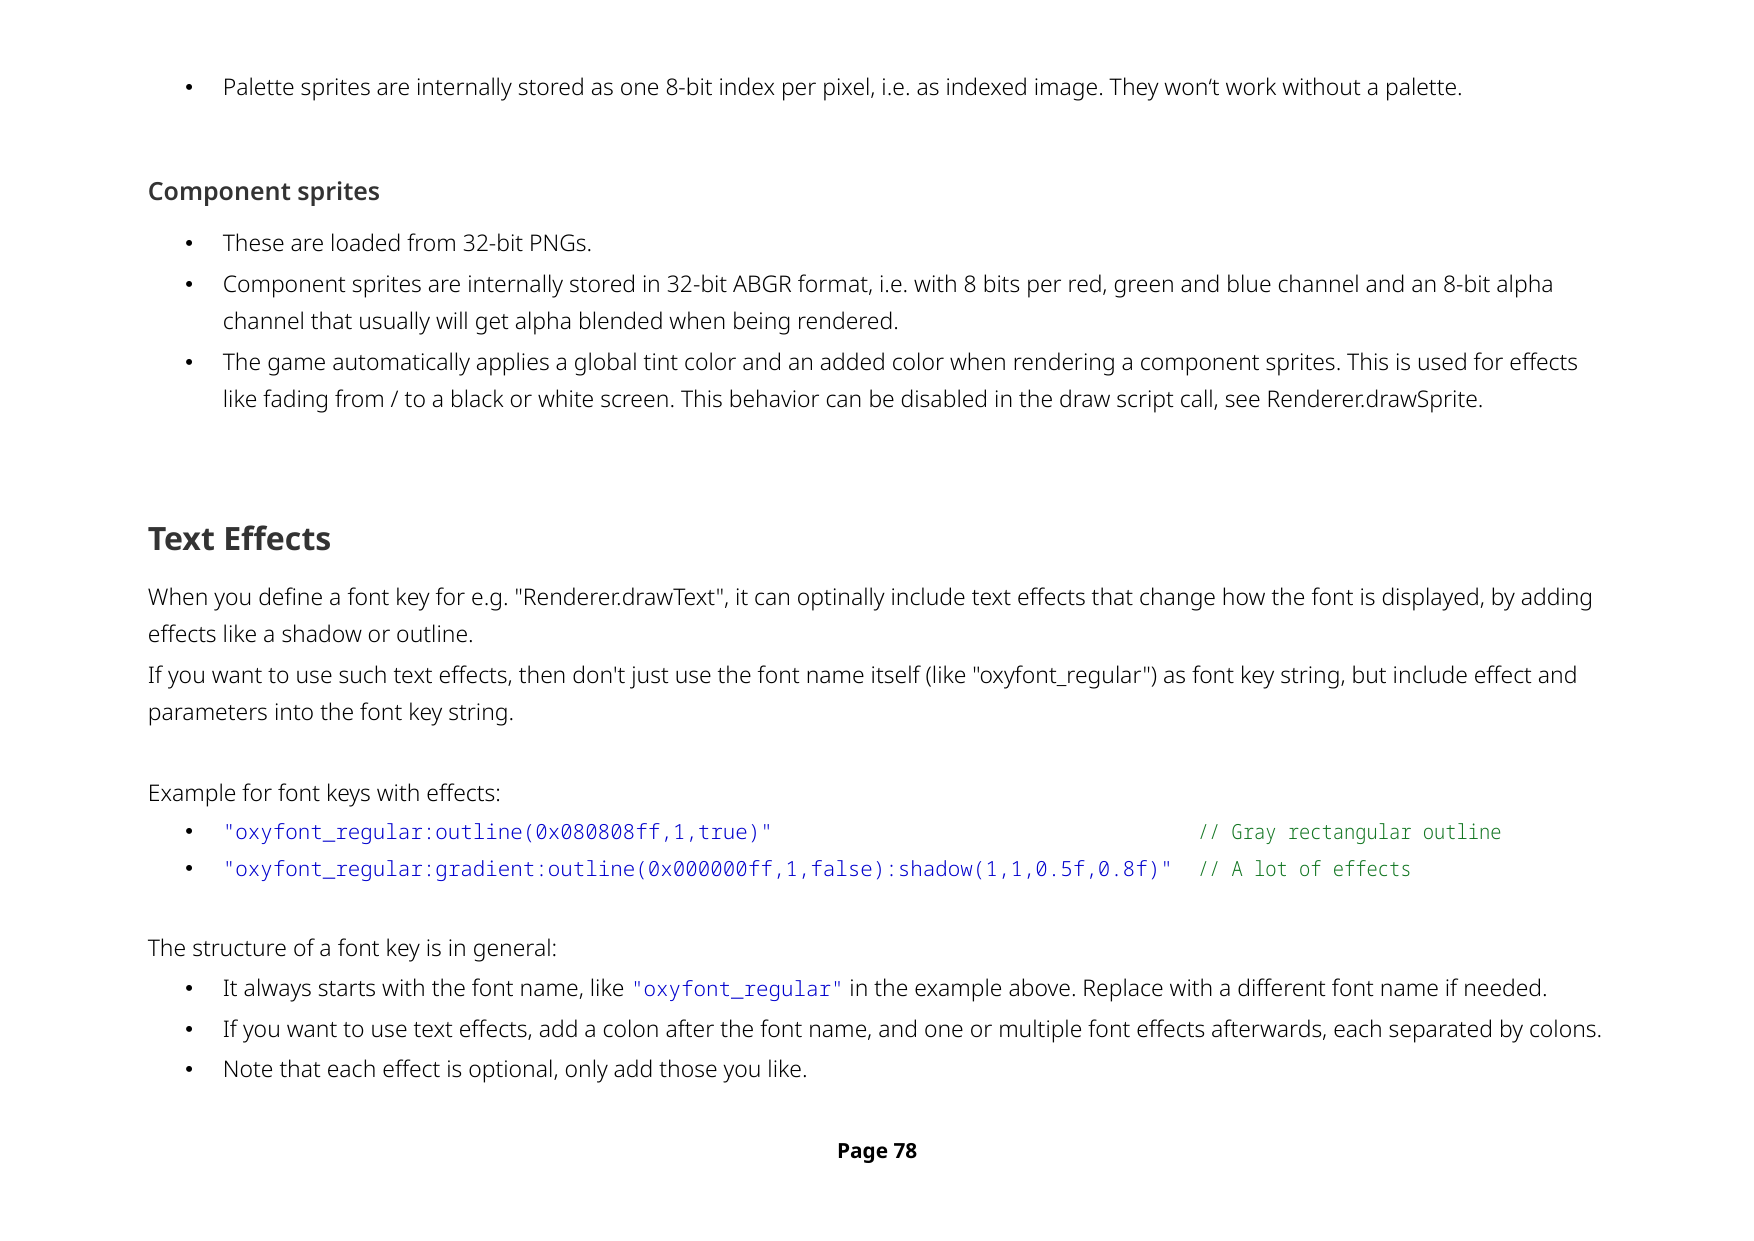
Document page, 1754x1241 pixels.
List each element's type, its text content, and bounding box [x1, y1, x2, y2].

list Component sprites are internally stored in 32-bit ABGR format, i.e. with 8 bits per red, green and blue channel and an 8-bit alpha channel that usually will get alpha blended when being rendered. [185, 267, 1606, 336]
subtitle Component sprites [148, 174, 1606, 208]
list "oxyfont_regular:outline(0x080808ff,1,true)" // Gray rectangular outline [185, 817, 1606, 846]
text If you want to use such text effects, then don't just use the font name itself (like "oxyfont_regular") as font key string, but include effect and parameters into the font key string. [148, 659, 1606, 727]
list It always starts with the font name, like "oxyfont_regular" in the example above. Replace with a different font name if needed. [185, 972, 1606, 1003]
list If you want to use text effects, add a colon after the font name, and one or multiple font effects afterwards, each separated by colons. [185, 1013, 1606, 1044]
list Note that each effect is optional, only add those you like. [185, 1053, 1606, 1084]
list The game automatically applies a global tint color and an added color when rendering a component sprites. This is used for effects like fading from / to a black or white screen. This behavior can be disabled in the draw script call, see Renderer.drawSprite. [185, 345, 1606, 414]
subtitle Text Effects [148, 516, 1606, 559]
text The structure of a font key is in general: [148, 932, 1606, 963]
list Palette sprites are internally stored as one 8-bit index per pixel, i.e. as indexed image. They won‘t work without a palette. [185, 71, 1606, 102]
text Example for font keys with effects: [148, 777, 1606, 808]
text When you define a font key for e.g. "Renderer.drawText", it can optinally include text effects that change how the font is displayed, by adding effects like a shadow or outline. [148, 581, 1606, 649]
list These are loaded from 32-bit PNGs. [185, 227, 1606, 258]
list "oxyfont_regular:gradient:outline(0x000000ff,1,false):shadow(1,1,0.5f,0.8f)" // A lot of effects [185, 854, 1606, 883]
